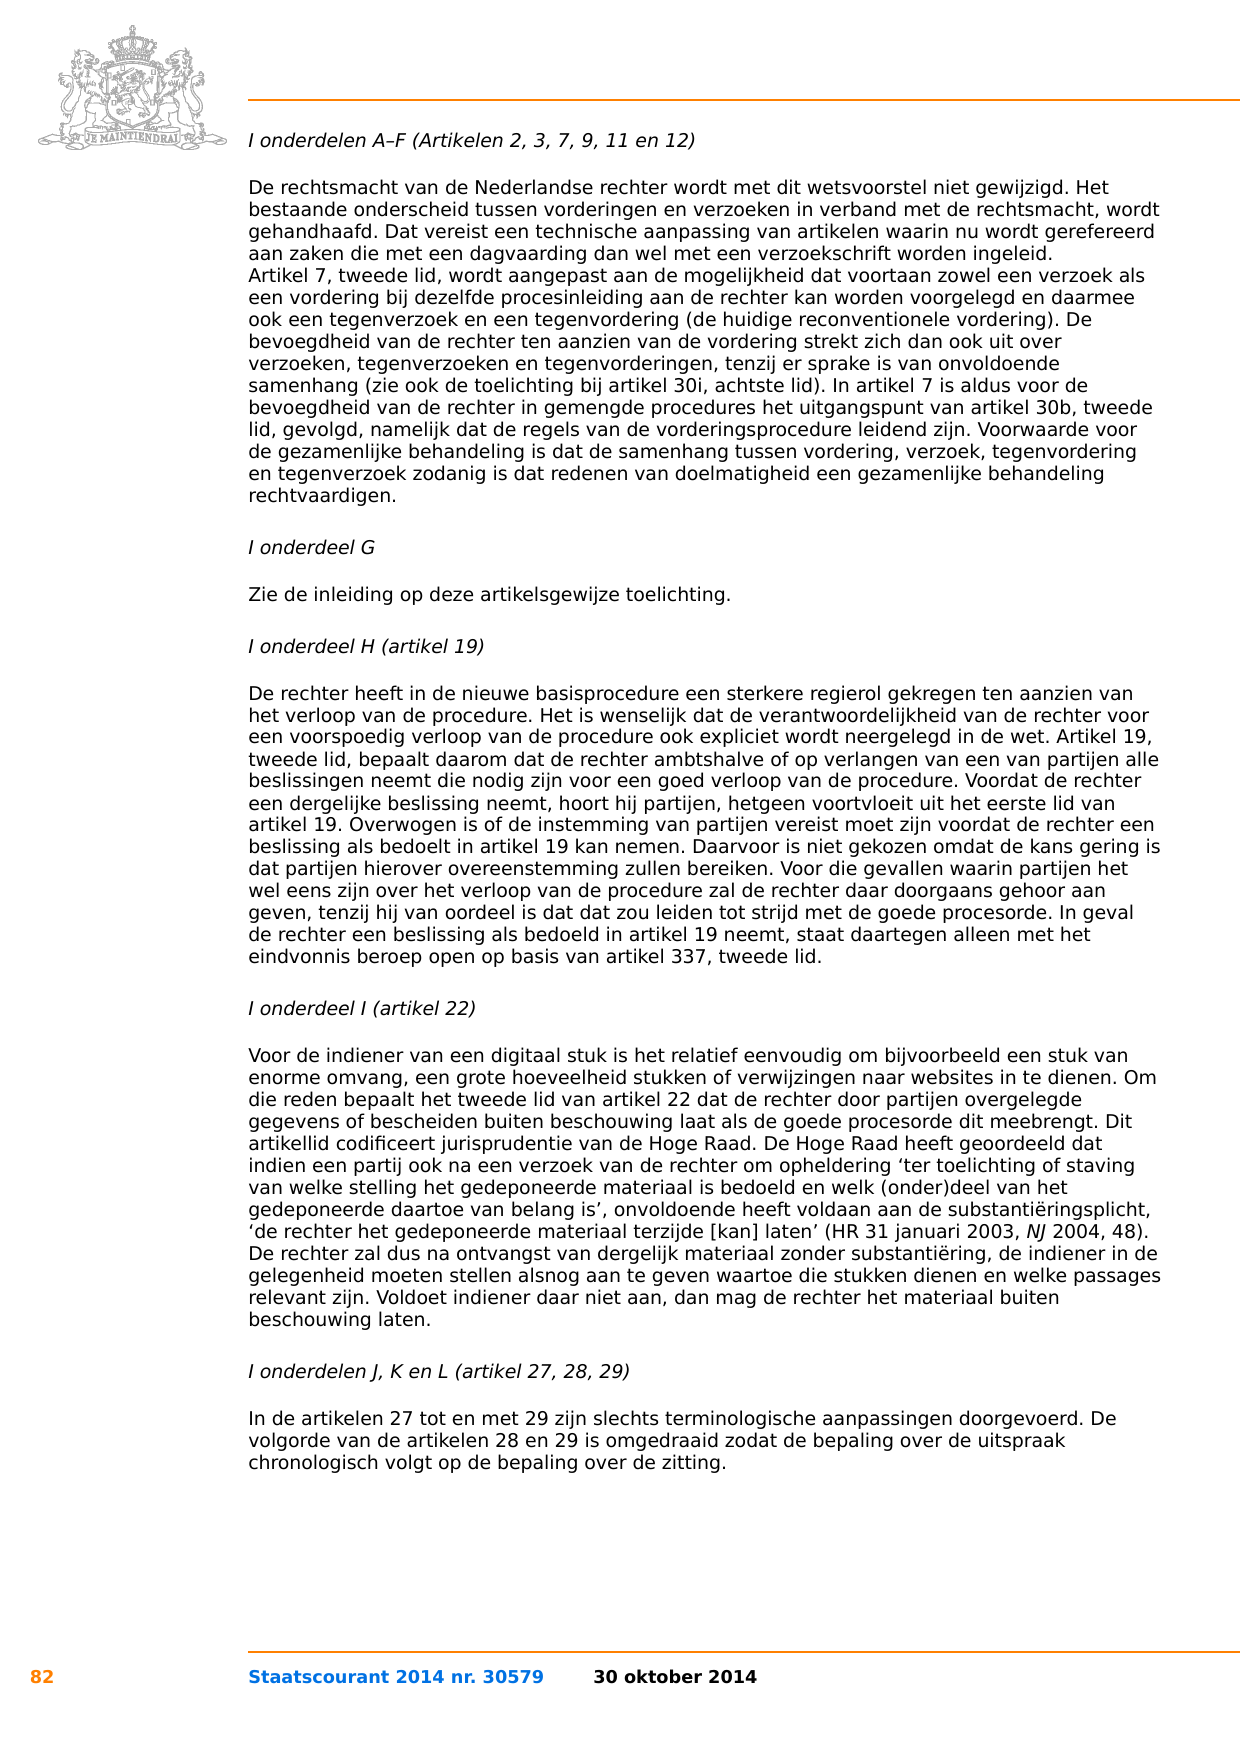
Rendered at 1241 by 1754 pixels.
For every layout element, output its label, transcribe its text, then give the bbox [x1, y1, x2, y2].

text Voor de indiener van een digitaal stuk is het relatief eenvoudig om bijvoorbeeld een stuk van enorme omvang, een grote hoeveelheid stukken of verwijzingen naar websites in te dienen. Om die reden bepaalt het tweede lid van artikel 22 dat de rechter door partijen overgelegde gegevens of bescheiden buiten beschouwing laat als de goede procesorde dit meebrengt. Dit artikellid codificeert jurisprudentie van de Hoge Raad. De Hoge Raad heeft geoordeeld dat indien een partij ook na een verzoek van de rechter om opheldering ‘ter toelichting of staving van welke stelling het gedeponeerde materiaal is bedoeld en welk (onder)deel van het gedeponeerde daartoe van belang is’, onvoldoende heeft voldaan aan de substantiëringsplicht, ‘de rechter het gedeponeerde materiaal terzijde [kan] laten’ (HR 31 januari 2003, NJ 2004, 48). De rechter zal dus na ontvangst van dergelijk materiaal zonder substantiëring, de indiener in de gelegenheid moeten stellen alsnog aan te geven waartoe die stukken dienen en welke passages relevant zijn. Voldoet indiener daar niet aan, dan mag de rechter het materiaal buiten beschouwing laten. [248, 1045, 1163, 1331]
text Artikel 7, tweede lid, wordt aangepast aan de mogelijkheid dat voortaan zowel een verzoek als een vordering bij dezelfde procesinleiding aan de rechter kan worden voorgelegd en daarmee ook een tegenverzoek en een tegenvordering (de huidige reconventionele vordering). De bevoegdheid van de rechter ten aanzien van de vordering strekt zich dan ook uit over verzoeken, tegenverzoeken en tegenvorderingen, tenzij er sprake is van onvoldoende samenhang (zie ook de toelichting bij artikel 30i, achtste lid). In artikel 7 is aldus voor de bevoegdheid van de rechter in gemengde procedures het uitgangspunt van artikel 30b, tweede lid, gevolgd, namelijk dat de regels van de vorderingsprocedure leidend zijn. Voorwaarde voor de gezamenlijke behandeling is dat de samenhang tussen vordering, verzoek, tegenvordering en tegenverzoek zodanig is dat redenen van doelmatigheid een gezamenlijke behandeling rechtvaardigen. [248, 265, 1163, 507]
text In de artikelen 27 tot en met 29 zijn slechts terminologische aanpassingen doorgevoerd. De volgorde van de artikelen 28 en 29 is omgedraaid zodat de bepaling over de uitspraak chronologisch volgt op de bepaling over de zitting. [248, 1408, 1163, 1474]
subtitle I onderdeel G [248, 537, 1163, 558]
text De rechtsmacht van de Nederlandse rechter wordt met dit wetsvoorstel niet gewijzigd. Het bestaande onderscheid tussen vorderingen en verzoeken in verband met de rechtsmacht, wordt gehandhaafd. Dat vereist een technische aanpassing van artikelen waarin nu wordt gerefereerd aan zaken die met een dagvaarding dan wel met een verzoekschrift worden ingeleid. [248, 177, 1163, 265]
subtitle I onderdelen J, K en L (artikel 27, 28, 29) [248, 1361, 1163, 1383]
subtitle I onderdeel H (artikel 19) [248, 636, 1163, 657]
subtitle I onderdelen A–F (Artikelen 2, 3, 7, 9, 11 en 12) [248, 130, 1163, 152]
text De rechter heeft in de nieuwe basisprocedure een sterkere regierol gekregen ten aanzien van het verloop van de procedure. Het is wenselijk dat de verantwoordelijkheid van de rechter voor een voorspoedig verloop van de procedure ook expliciet wordt neergelegd in de wet. Artikel 19, tweede lid, bepaalt daarom dat de rechter ambtshalve of op verlangen van een van partijen alle beslissingen neemt die nodig zijn voor een goed verloop van de procedure. Voordat de rechter een dergelijke beslissing neemt, hoort hij partijen, hetgeen voortvloeit uit het eerste lid van artikel 19. Overwogen is of de instemming van partijen vereist moet zijn voordat de rechter een beslissing als bedoelt in artikel 19 kan nemen. Daarvoor is niet gekozen omdat de kans gering is dat partijen hierover overeenstemming zullen bereiken. Voor die gevallen waarin partijen het wel eens zijn over het verloop van de procedure zal de rechter daar doorgaans gehoor aan geven, tenzij hij van oordeel is dat dat zou leiden tot strijd met de goede procesorde. In geval de rechter een beslissing als bedoeld in artikel 19 neemt, staat daartegen alleen met het eindvonnis beroep open op basis van artikel 337, tweede lid. [248, 682, 1163, 968]
subtitle I onderdeel I (artikel 22) [248, 998, 1163, 1020]
picture [38, 25, 227, 150]
text Zie de inleiding op deze artikelsgewijze toelichting. [248, 583, 1163, 606]
